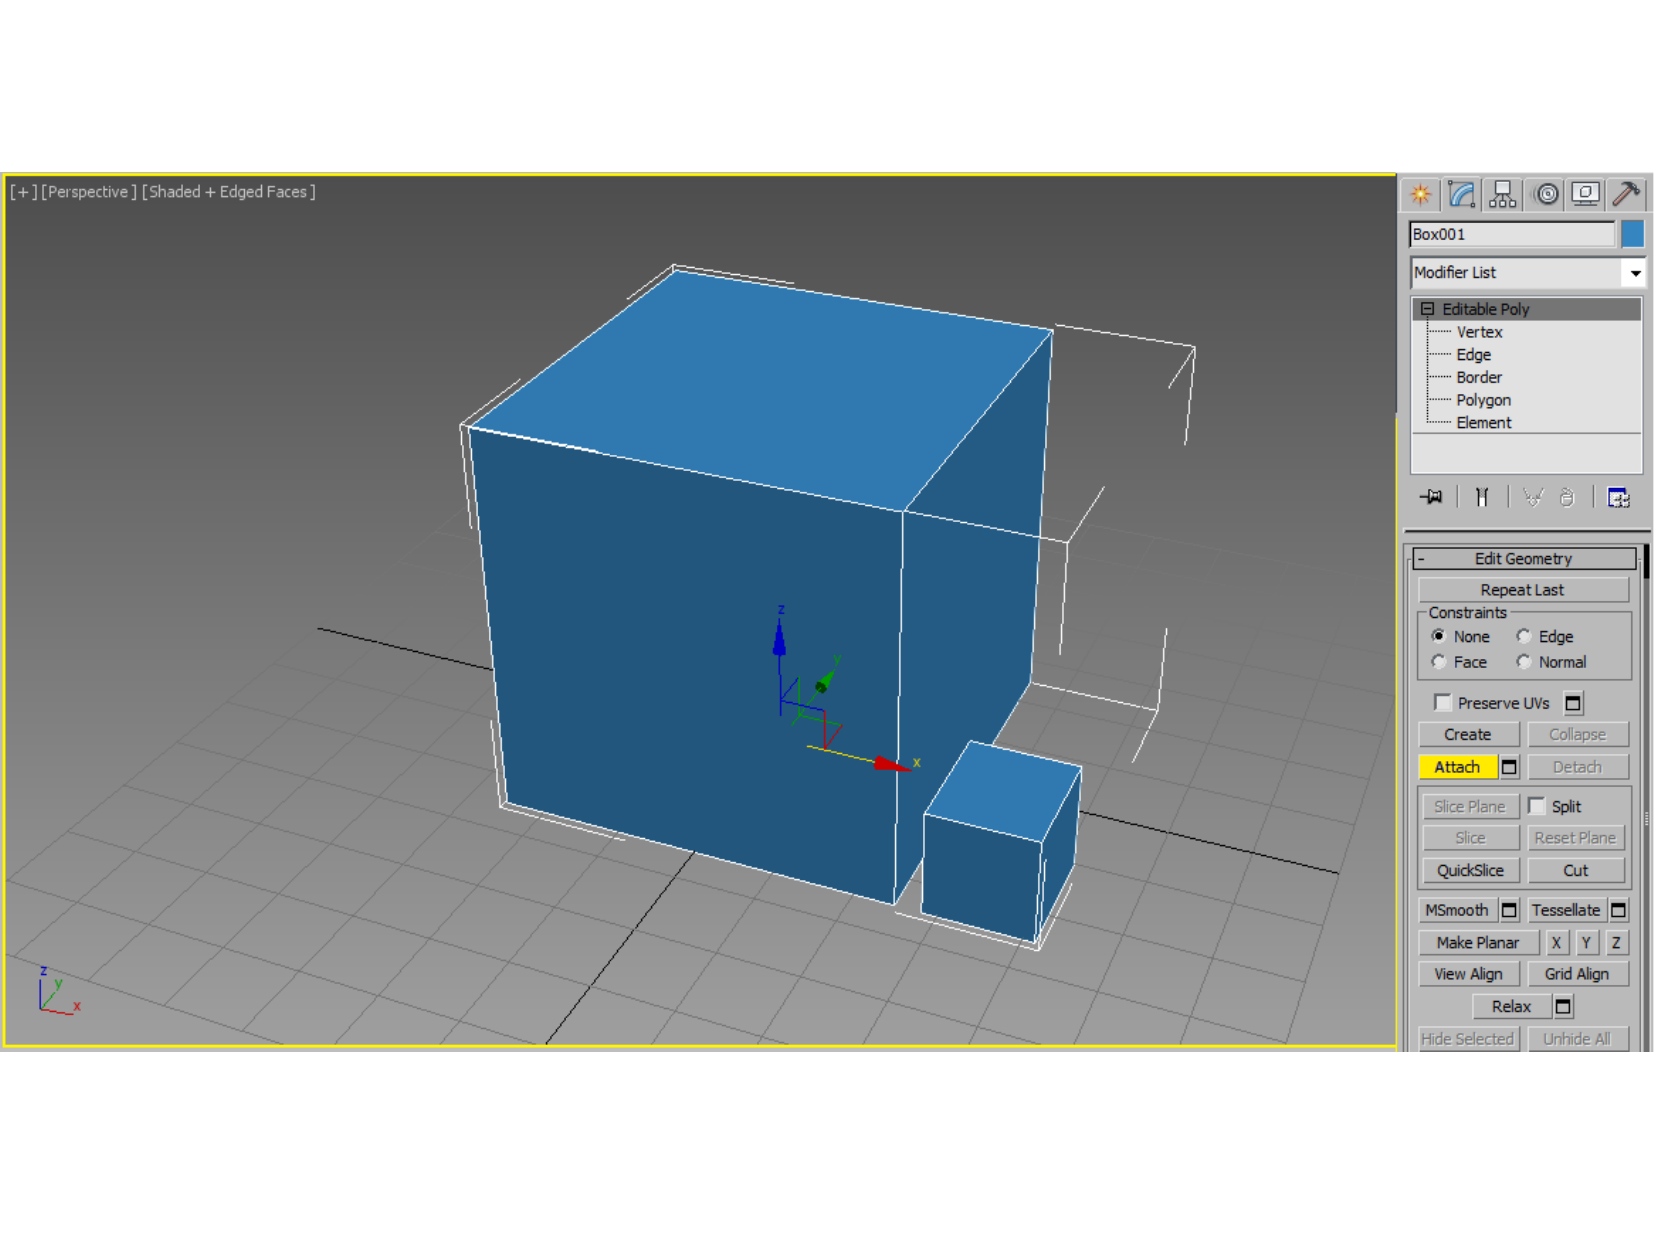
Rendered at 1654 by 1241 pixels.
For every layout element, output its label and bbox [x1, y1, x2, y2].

picture [0, 172, 1654, 1052]
